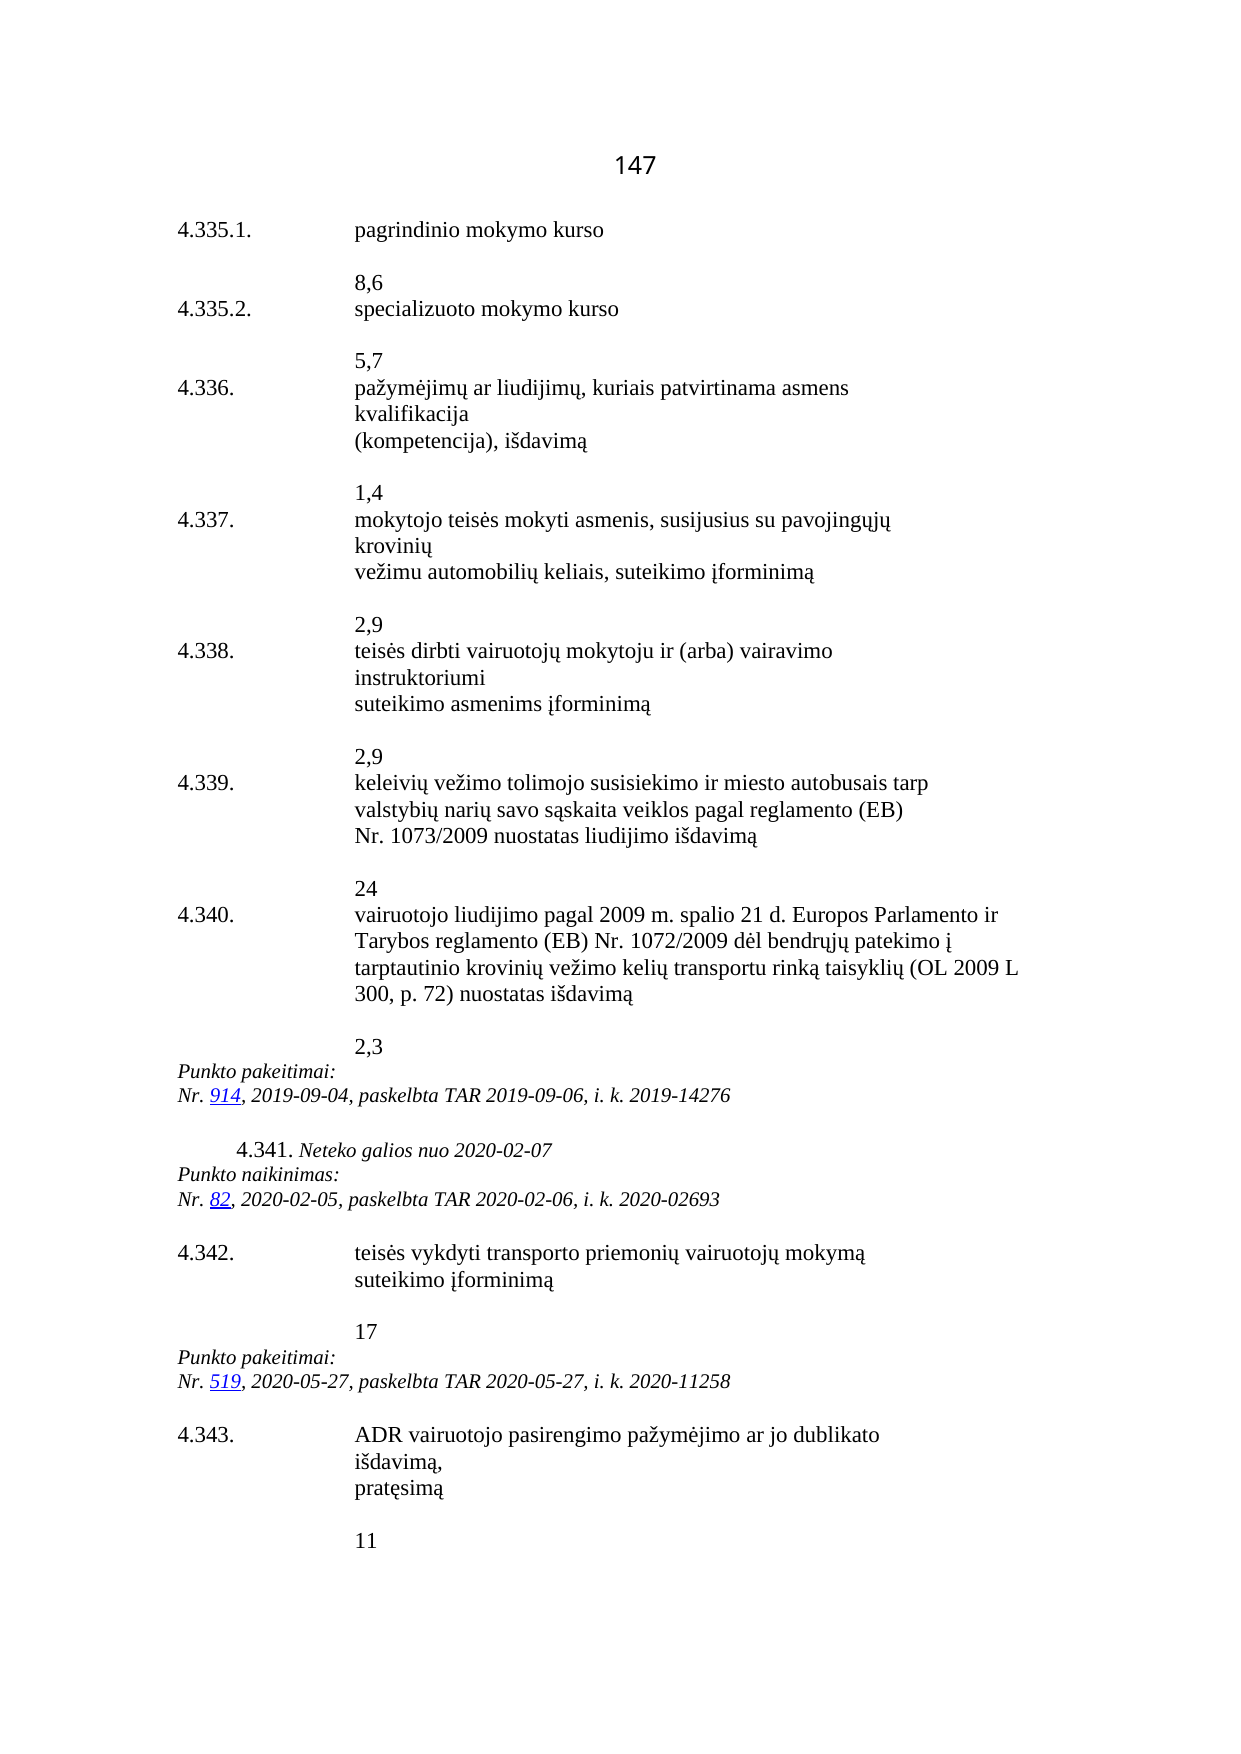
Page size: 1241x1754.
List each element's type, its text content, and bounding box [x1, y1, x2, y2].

text 4.339. keleivių vežimo tolimojo susisiekimo ir miesto autobusais tarp [177, 769, 945, 796]
text suteikimo asmenims įforminimą 2,9 [354, 690, 945, 769]
text Nr. 82, 2020-02-05, paskelbta TAR 2020-02-06, i. k. 2020-02693 [177, 1186, 1093, 1211]
text 4.338. teisės dirbti vairuotojų mokytoju ir (arba) vairavimo instruktoriumi [177, 637, 945, 690]
text 4.343. ADR vairuotojo pasirengimo pažymėjimo ar jo dublikato išdavimą, [177, 1422, 945, 1474]
text Punkto pakeitimai: [177, 1345, 1093, 1369]
text 4.336. pažymėjimų ar liudijimų, kuriais patvirtinama asmens kvalifikacija [177, 374, 945, 427]
text 4.335.2. specializuoto mokymo kurso 5,7 [177, 295, 945, 374]
text Punkto pakeitimai: [177, 1059, 1093, 1083]
text Nr. 914, 2019-09-04, paskelbta TAR 2019-09-06, i. k. 2019-14276 [177, 1083, 1093, 1107]
text Nr. 519, 2020-05-27, paskelbta TAR 2020-05-27, i. k. 2020-11258 [177, 1369, 1093, 1393]
text Punkto naikinimas: [177, 1162, 1093, 1186]
text 4.335.1. pagrindinio mokymo kurso 8,6 [177, 216, 945, 295]
text vežimu automobilių keliais, suteikimo įforminimą 2,9 [354, 558, 945, 637]
text Nr. 1073/2009 nuostatas liudijimo išdavimą 24 [354, 822, 945, 901]
text 4.337. mokytojo teisės mokyti asmenis, susijusius su pavojingųjų krovinių [177, 506, 945, 558]
text pratęsimą 11 [354, 1474, 945, 1553]
text (kompetencija), išdavimą 1,4 [354, 427, 945, 506]
text 4.340. vairuotojo liudijimo pagal 2009 m. spalio 21 d. Europos Parlamento ir Tarybos reglamento (EB) Nr. 1072/2009 dėl bendrųjų patekimo į tarptautinio krovinių vežimo kelių transportu rinką taisyklių (OL 2009 L 300, p. 72) nuostatas išdavimą 2,3 [177, 901, 1034, 1059]
text valstybių narių savo sąskaita veiklos pagal reglamento (EB) [354, 796, 945, 822]
text 4.341. Neteko galios nuo 2020-02-07 [177, 1136, 1093, 1162]
text 4.342. teisės vykdyti transporto priemonių vairuotojų mokymą suteikimo įforminimą 17 [177, 1239, 945, 1345]
